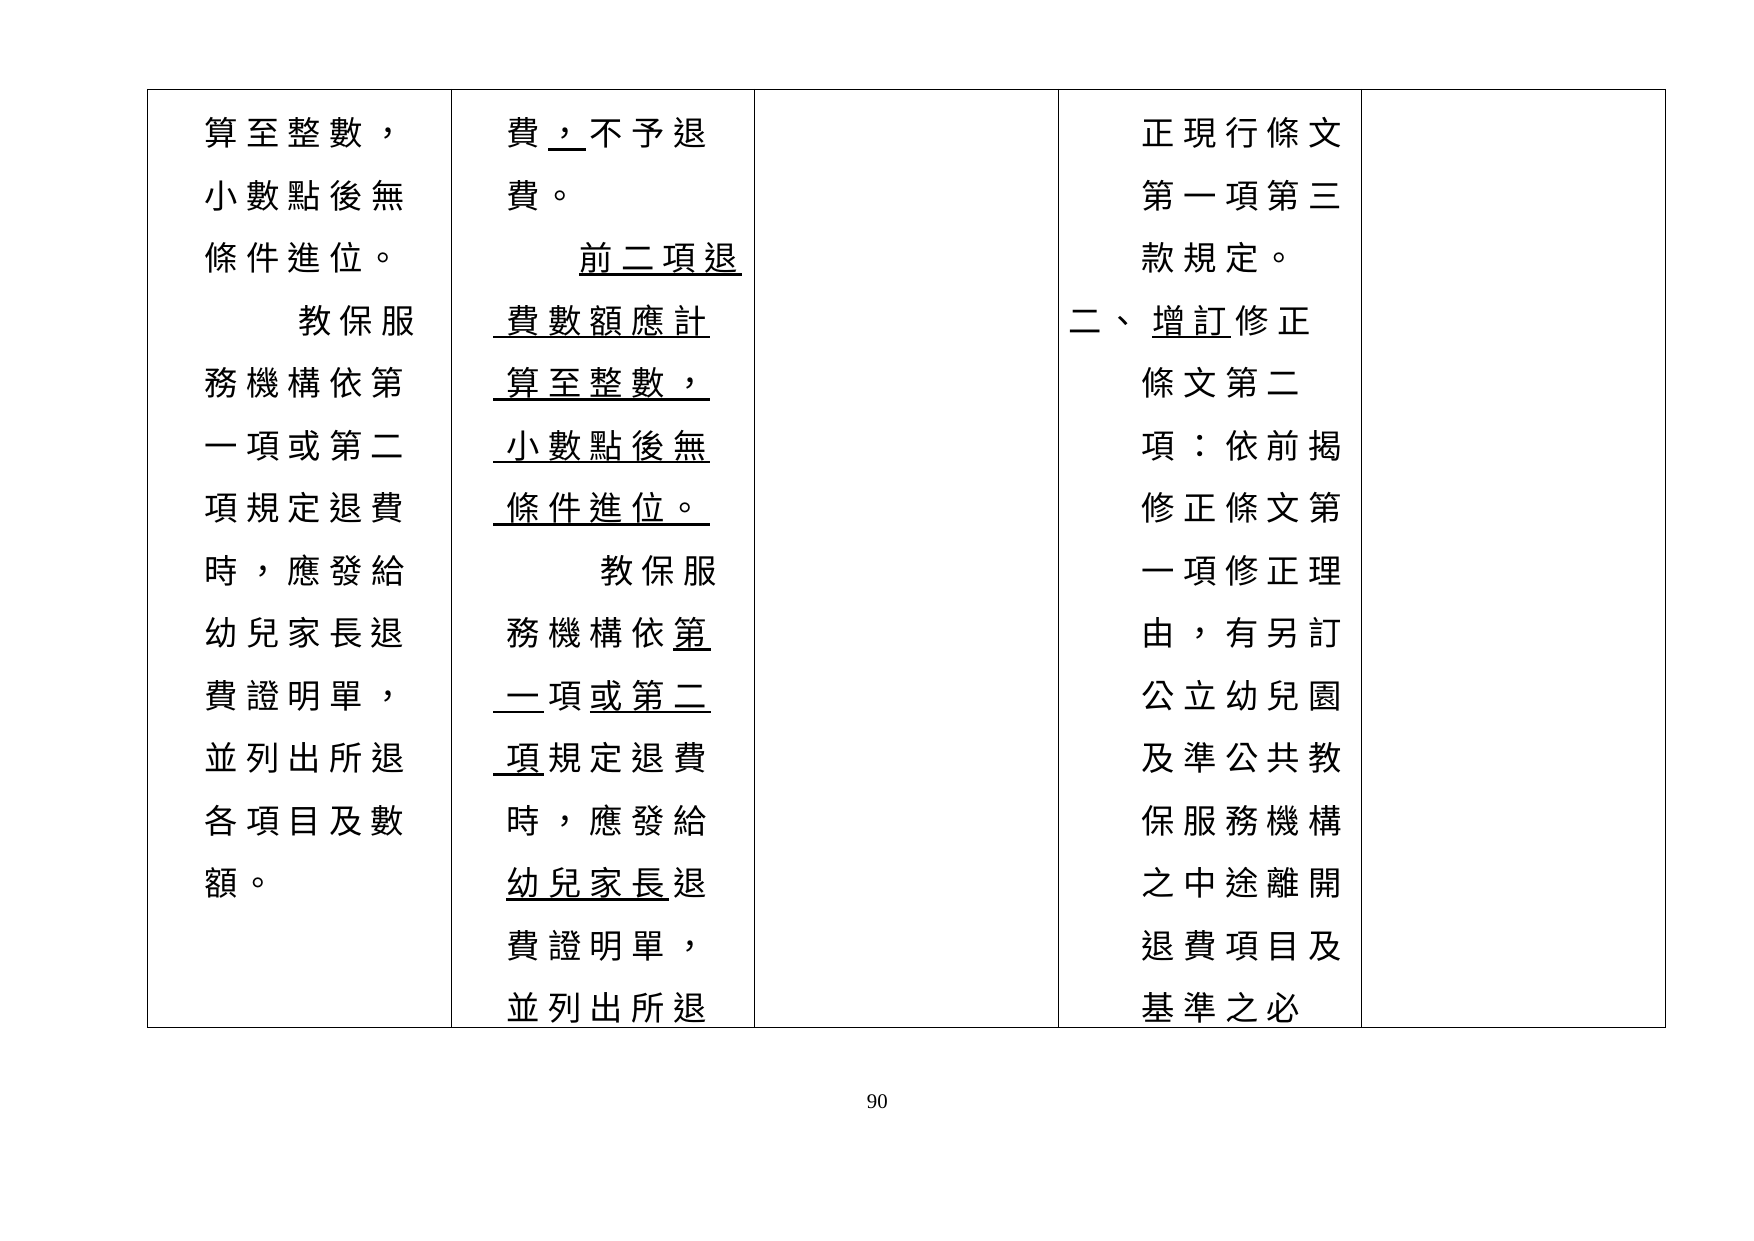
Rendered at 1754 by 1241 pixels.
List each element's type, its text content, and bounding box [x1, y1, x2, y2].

table_cell 費，不予退費。 前二項退費數額應計算至整數，小數點後無條件進位。 教保服務機構依第一項或第二項規定退費時，應發給幼兒家長退費證明單，並列出所退 [452, 90, 754, 1027]
table_cell [88, 89, 147, 1027]
table_cell [1362, 90, 1665, 1027]
table_cell [1666, 89, 1683, 1027]
table_cell 正現行條文第一項第三款規定。 二、增訂修正條文第二項：依前揭修正條文第一項修正理由，有另訂公立幼兒園及準公共教保服務機構之中途離開退費項目及基準之必 [1059, 90, 1361, 1027]
table_cell [755, 90, 1058, 1027]
table_cell 算至整數，小數點後無條件進位。 教保服務機構依第一項或第二項規定退費時，應發給幼兒家長退費證明單，並列出所退各項目及數額。 [148, 90, 451, 1027]
